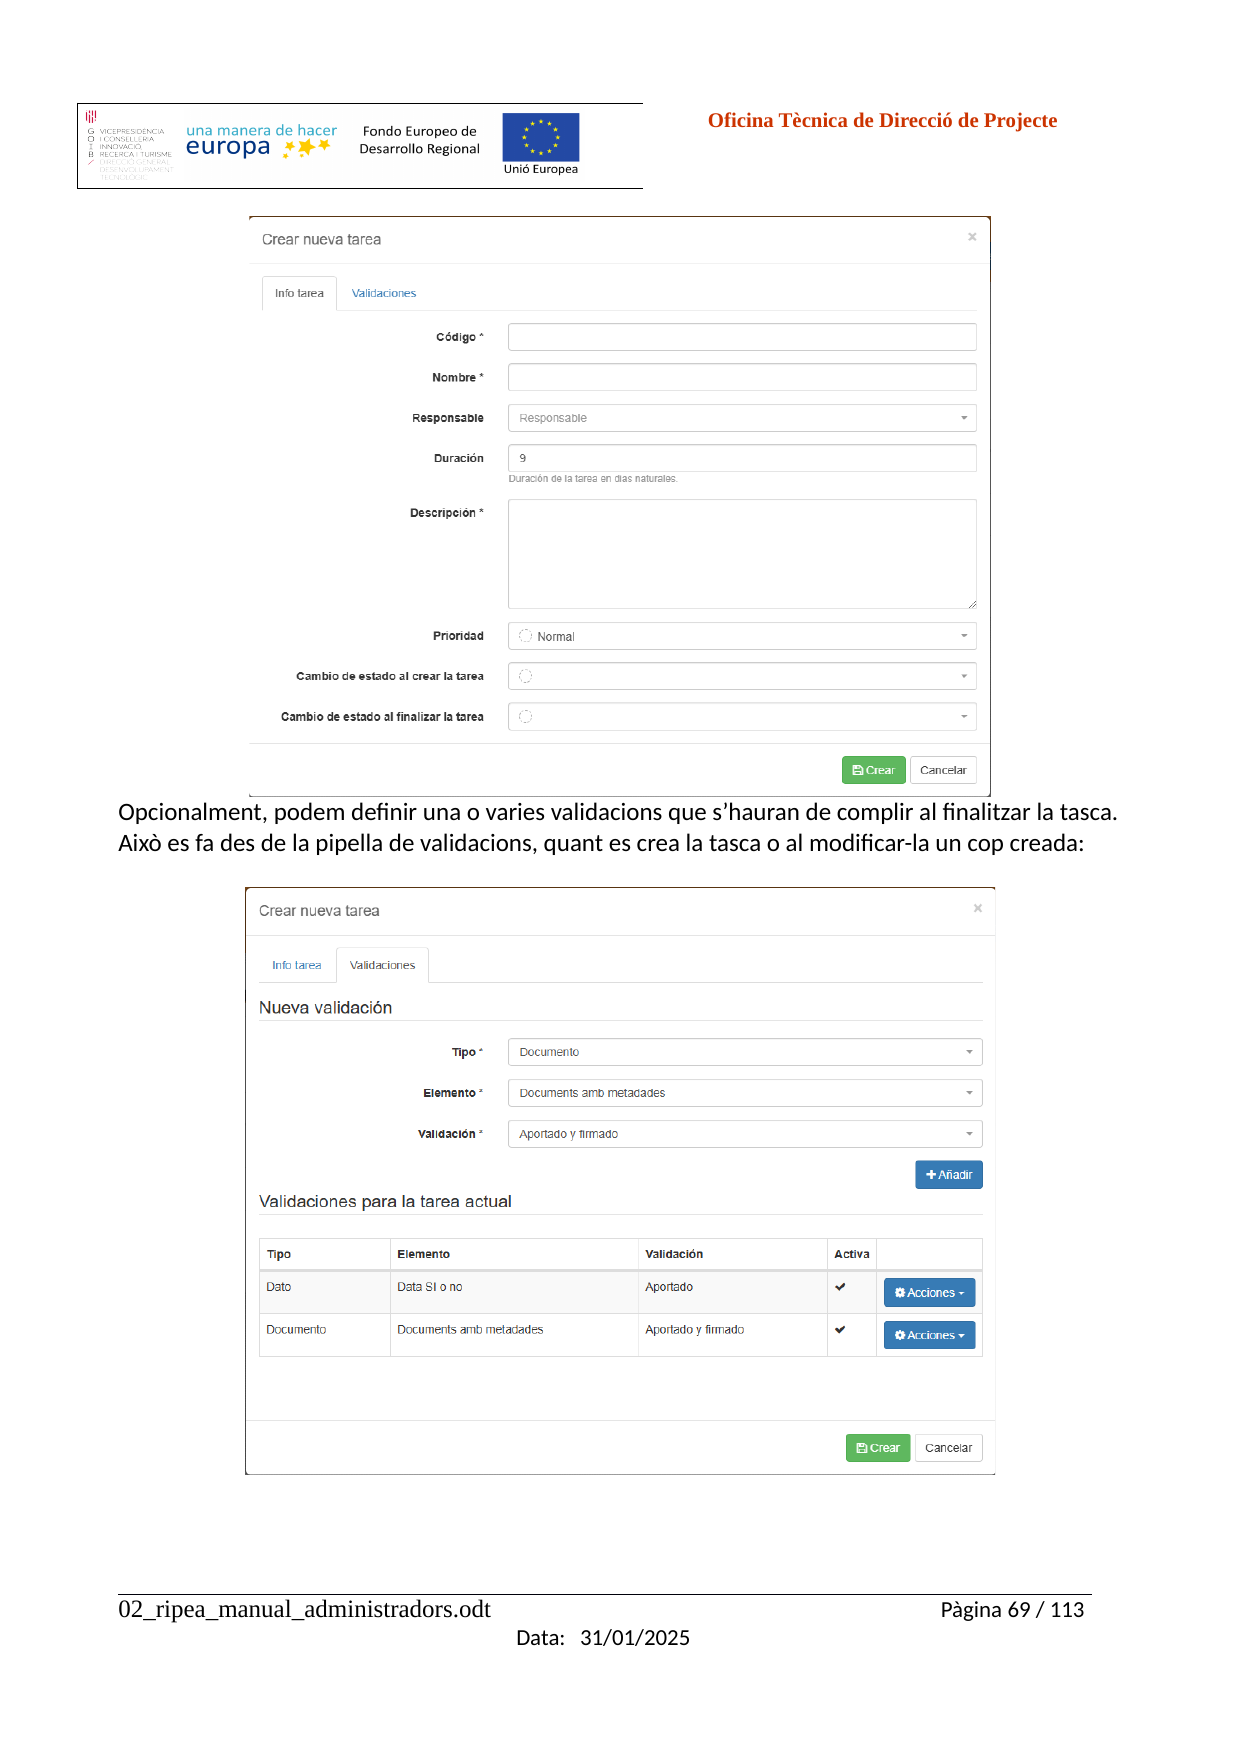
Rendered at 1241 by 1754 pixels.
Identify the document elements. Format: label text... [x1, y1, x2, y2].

picture [82, 108, 178, 182]
text Opcionalment, podem definir una o varies validacions que s’hauran de complir al finalitzar la tasca. Això es fa des de la pipella de validacions, quant es crea la tasca o al modificar-la un cop creada: [118, 216, 1122, 857]
picture [249, 216, 991, 797]
picture [184, 108, 585, 182]
picture [245, 887, 995, 1475]
